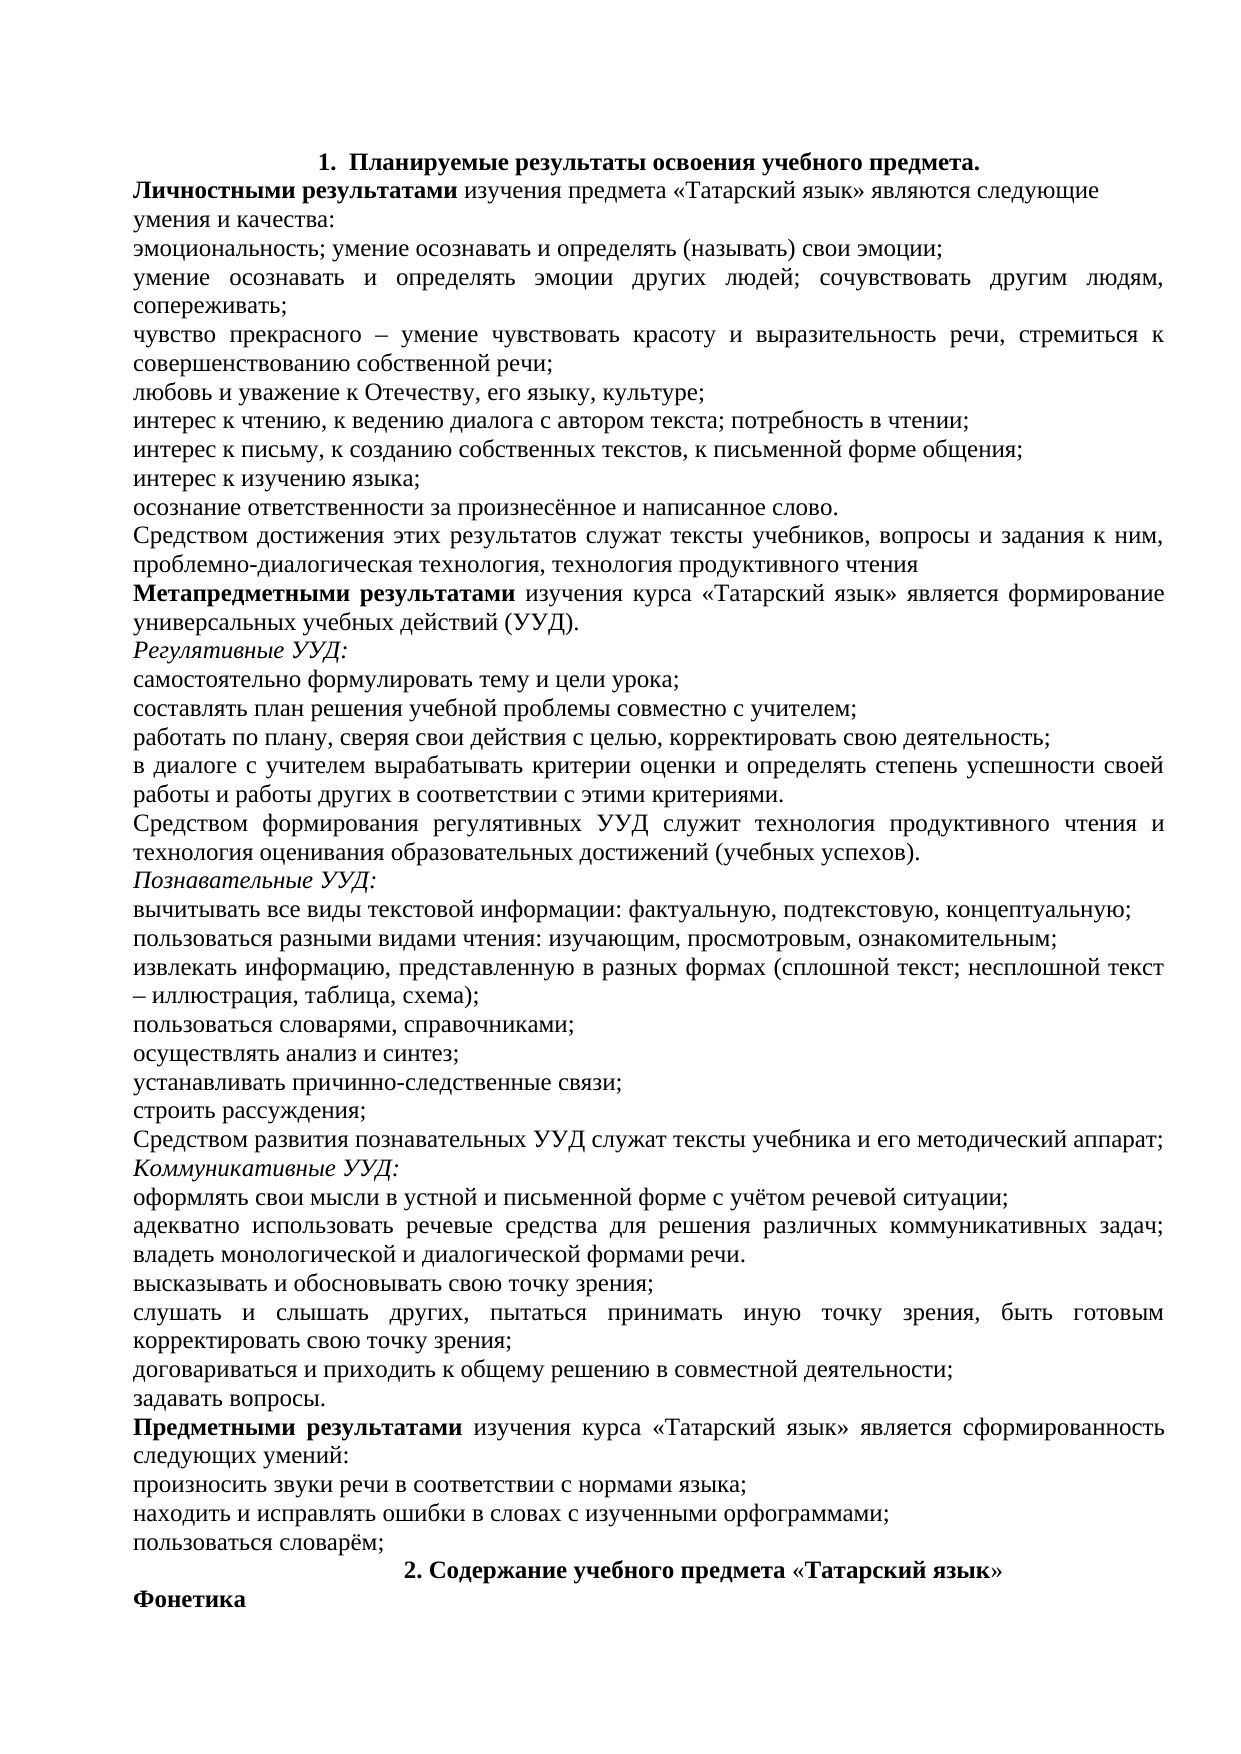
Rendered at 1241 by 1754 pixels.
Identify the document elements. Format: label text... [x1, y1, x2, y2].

text интерес к письму, к созданию собственных текстов, к письменной форме общения; [133, 434, 1165, 463]
text Личностными результатами изучения предмета «Татарский язык» являются следующие умения и качества: [133, 176, 1165, 233]
text строить рассуждения; [133, 1096, 1165, 1124]
text Регулятивные УУД: [133, 636, 1165, 664]
text осознание ответственности за произнесённое и написанное слово. [133, 492, 1165, 521]
text работать по плану, сверяя свои действия с целью, корректировать свою деятельность; [133, 722, 1165, 751]
text чувство прекрасного – умение чувствовать красоту и выразительность речи, стремиться к совершенствованию собственной речи; [133, 319, 1165, 377]
text составлять план решения учебной проблемы совместно с учителем; [133, 693, 1165, 722]
text пользоваться разными видами чтения: изучающим, просмотровым, ознакомительным; [133, 923, 1165, 952]
text извлекать информацию, представленную в разных формах (сплошной текст; несплошной текст – иллюстрация, таблица, схема); [133, 952, 1165, 1009]
text Средством развития познавательных УУД служат тексты учебника и его методический аппарат; [133, 1124, 1165, 1153]
text эмоциональность; умение осознавать и определять (называть) свои эмоции; [133, 233, 1165, 262]
text Предметными результатами изучения курса «Татарский язык» является сформированность следующих умений: [133, 1412, 1165, 1469]
text оформлять свои мысли в устной и письменной форме с учётом речевой ситуации; [133, 1182, 1165, 1211]
text осуществлять анализ и синтез; [133, 1038, 1165, 1067]
text Коммуникативные УУД: [133, 1153, 1165, 1182]
text 1. Планируемые результаты освоения учебного предмета. [133, 147, 1165, 176]
text Средством достижения этих результатов служат тексты учебников, вопросы и задания к ним, проблемно-диалогическая технология, технология продуктивного чтения [133, 521, 1165, 578]
text вычитывать все виды текстовой информации: фактуальную, подтекстовую, концептуальную; [133, 894, 1165, 923]
text произносить звуки речи в соответствии с нормами языка; [133, 1469, 1165, 1498]
text самостоятельно формулировать тему и цели урока; [133, 664, 1165, 693]
text Фонетика [133, 1584, 1165, 1613]
text в диалоге с учителем вырабатывать критерии оценки и определять степень успешности своей работы и работы других в соответствии с этими критериями. [133, 751, 1165, 808]
text пользоваться словарями, справочниками; [133, 1009, 1165, 1038]
text Средством формирования регулятивных УУД служит технология продуктивного чтения и технология оценивания образовательных достижений (учебных успехов). [133, 808, 1165, 866]
text слушать и слышать других, пытаться принимать иную точку зрения, быть готовым корректировать свою точку зрения; [133, 1297, 1165, 1354]
text высказывать и обосновывать свою точку зрения; [133, 1268, 1165, 1297]
text Метапредметными результатами изучения курса «Татарский язык» является формирование универсальных учебных действий (УУД). [133, 578, 1165, 636]
text устанавливать причинно-следственные связи; [133, 1067, 1165, 1096]
text Познавательные УУД: [133, 866, 1165, 894]
text умение осознавать и определять эмоции других людей; сочувствовать другим людям, сопереживать; [133, 262, 1165, 319]
text договариваться и приходить к общему решению в совместной деятельности; [133, 1354, 1165, 1383]
text задавать вопросы. [133, 1383, 1165, 1412]
text интерес к изучению языка; [133, 463, 1165, 492]
text любовь и уважение к Отечеству, его языку, культуре; [133, 377, 1165, 406]
text 2. Содержание учебного предмета «Татарский язык» [241, 1556, 1165, 1584]
text пользоваться словарём; [133, 1527, 1165, 1556]
text находить и исправлять ошибки в словах с изученными орфограммами; [133, 1498, 1165, 1527]
text адекватно использовать речевые средства для решения различных коммуникативных задач; владеть монологической и диалогической формами речи. [133, 1211, 1165, 1268]
text интерес к чтению, к ведению диалога с автором текста; потребность в чтении; [133, 406, 1165, 434]
